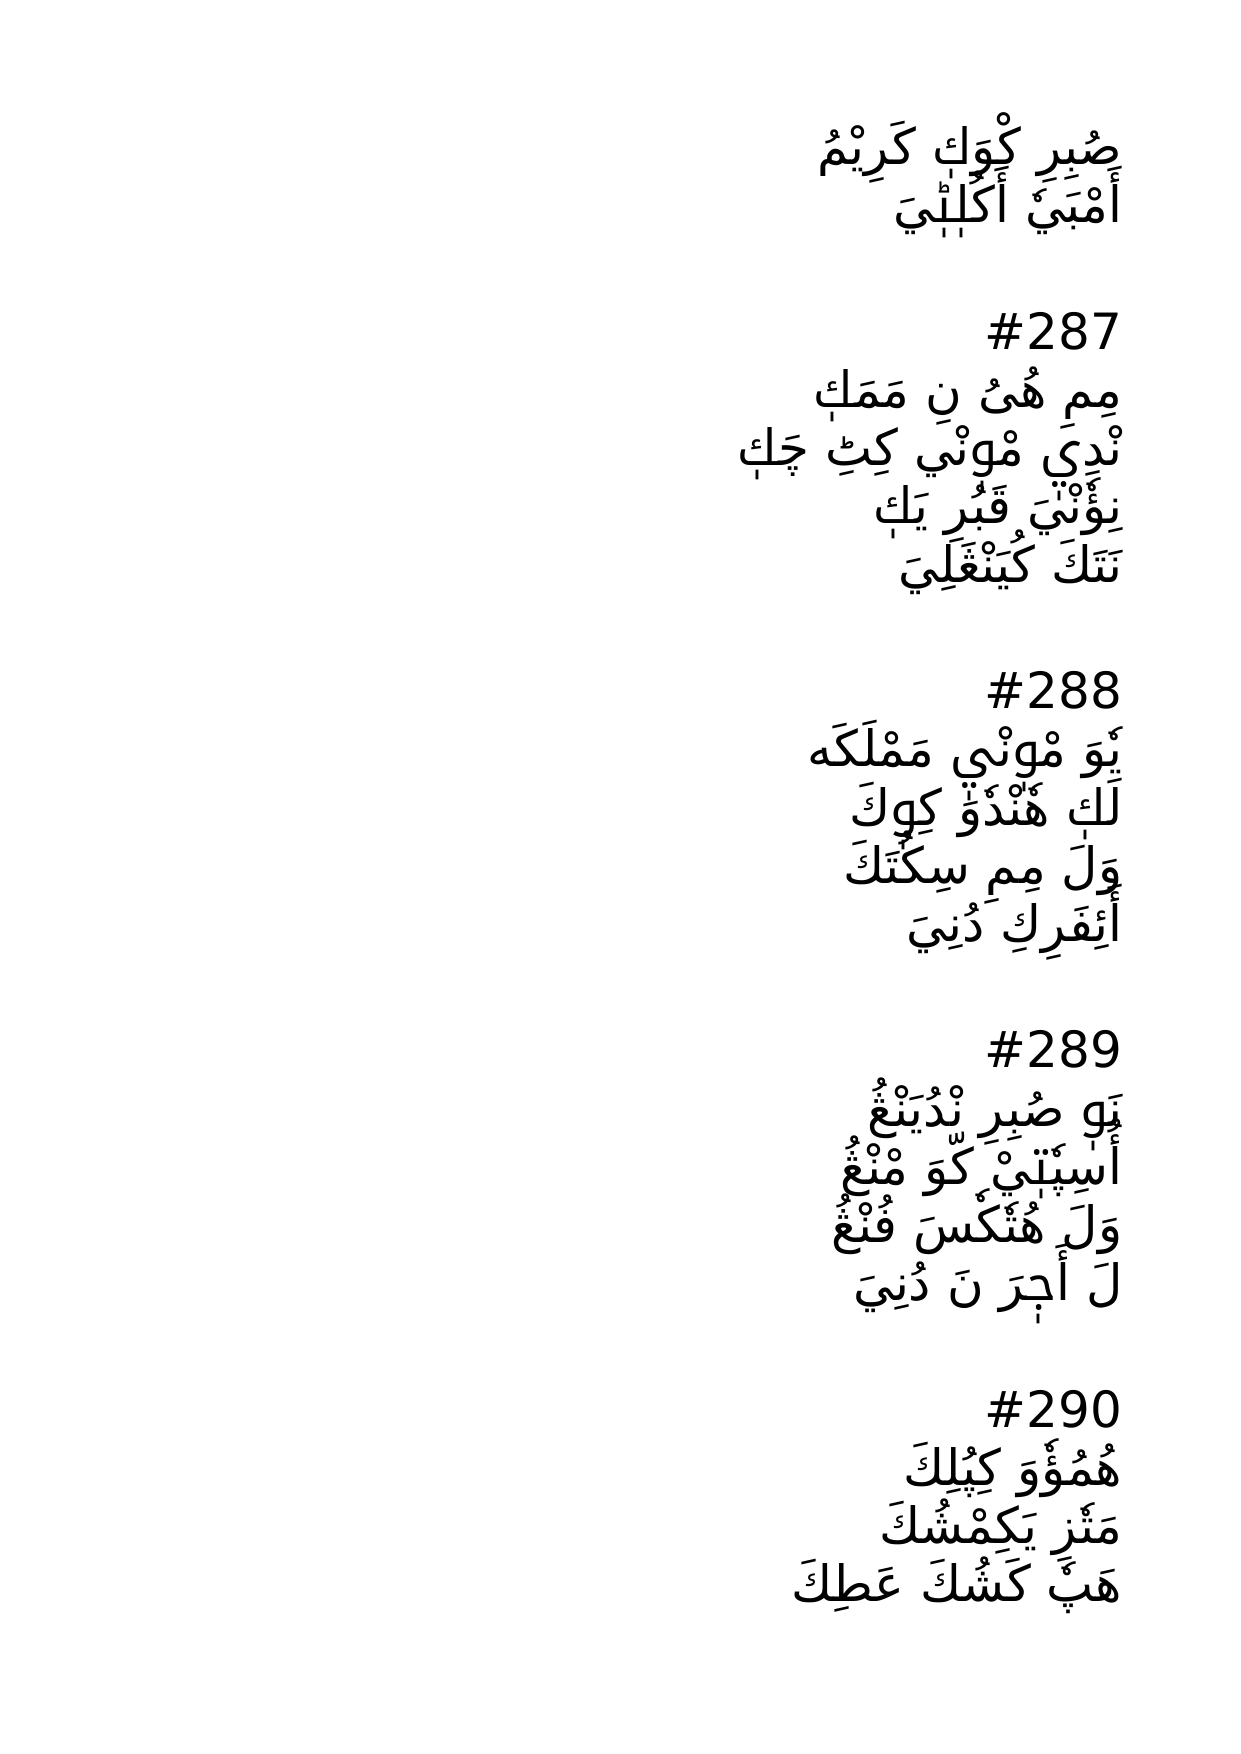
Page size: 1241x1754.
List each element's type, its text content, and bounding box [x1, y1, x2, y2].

text أَئِفَرِكِ دُنِيَ [118, 895, 1122, 953]
text #289 [118, 1021, 1122, 1079]
text لَكٖ هٗنْدٗوَ كِوٖكَ [118, 778, 1122, 837]
text مِمِ هُىُ نِ مَمَكٖ [118, 361, 1122, 419]
text نَتَكَ كُيَنْڠَلِيَ [118, 536, 1122, 594]
text #290 [118, 1381, 1122, 1439]
text وَلَ هُتٗكٗسَ فُنْڠُ [118, 1196, 1122, 1254]
text مَتٗزِ يَكِمْشُكَ [118, 1497, 1122, 1555]
text وَلَ مِمِ سِكُتَكَ [118, 837, 1122, 895]
text هَپٗ كَشُكَ عَطِكَ [118, 1555, 1122, 1613]
text نْدِيٖ مْوٖنْي كِٹِ چَكٖ [118, 419, 1122, 477]
text لَ أَجٖرَ نَ دُنِيَ [118, 1254, 1122, 1312]
text هُمُؤٗوَ كِپُلِكَ [118, 1439, 1122, 1497]
text صُبِرِ كْوَكٖ كَرِيْمُ [118, 118, 1122, 176]
text #287 [118, 303, 1122, 361]
text نَوٖ صُبِرِ نْدُيَنْڠُ [118, 1079, 1122, 1138]
text نِؤٗنْيَ قَبُرِ يَكٖ [118, 477, 1122, 536]
text يٗوَ مْوٖنْيٖ مَمْلَكَه [118, 720, 1122, 778]
text أَمْبَيٗ أَكُلٖٹٖيَ [118, 176, 1122, 234]
text أُسِپٗتٖيْ كّوَ مْنْڠُ [118, 1138, 1122, 1196]
text #288 [118, 662, 1122, 720]
